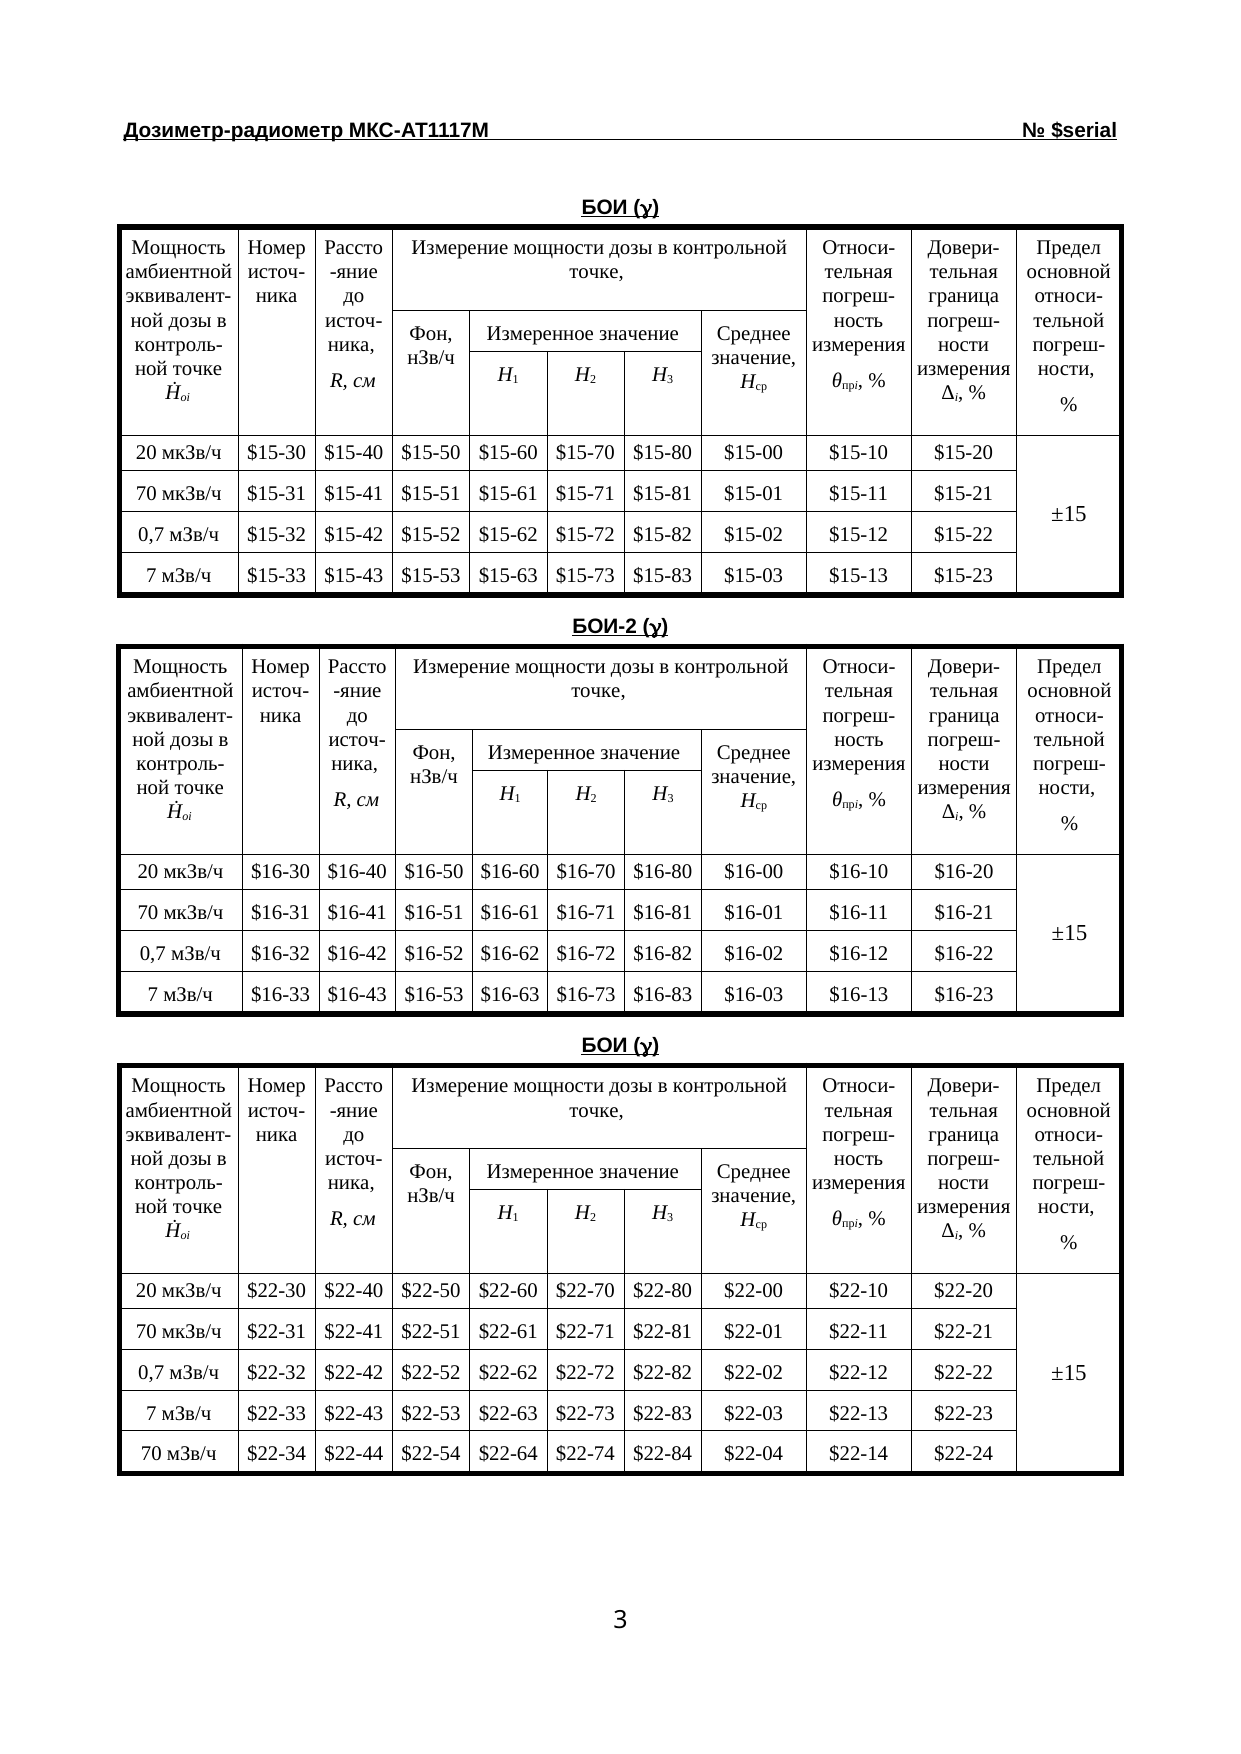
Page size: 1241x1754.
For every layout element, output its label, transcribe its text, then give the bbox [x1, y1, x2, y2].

table_cell Мощность амбиентной эквивалент-ной дозы в контроль-ной точке Ḣoi [122, 230, 238, 434]
table_cell $22-41 [316, 1309, 392, 1349]
table_cell $15-63 [470, 553, 547, 592]
table_cell ±15 [1017, 855, 1119, 1011]
table_cell 0,7 мЗв/ч [121, 931, 242, 971]
table_cell $22-04 [702, 1431, 806, 1471]
table_cell Среднее значение, Hср [702, 1149, 806, 1273]
table_cell $22-70 [548, 1274, 624, 1308]
table_cell $15-60 [470, 436, 547, 470]
table_cell Фон, нЗв/ч [393, 1149, 469, 1273]
table_cell $15-00 [702, 436, 806, 470]
table_cell H3 [625, 352, 701, 434]
table_cell $16-40 [320, 855, 395, 889]
table_cell H3 [625, 1190, 701, 1273]
table_cell Относи-тельная погреш-ность измерения θпрi, % [807, 230, 911, 434]
table_cell $22-12 [807, 1350, 911, 1390]
table_cell $22-32 [239, 1350, 315, 1390]
table_cell $16-11 [807, 890, 911, 930]
table_cell $16-32 [243, 931, 319, 971]
table_cell $22-03 [702, 1391, 806, 1430]
table_cell Мощность амбиентной эквивалент-ной дозы в контроль-ной точке Ḣoi [122, 1068, 238, 1273]
table_cell $15-13 [807, 553, 911, 592]
table_cell 7 мЗв/ч [122, 1391, 238, 1430]
table_cell $15-73 [548, 553, 624, 592]
table_cell $16-23 [912, 972, 1016, 1011]
table_cell $15-50 [393, 436, 469, 470]
table_cell $16-03 [702, 972, 806, 1011]
table_cell $15-32 [239, 512, 315, 552]
table_cell 20 мкЗв/ч [122, 1274, 238, 1308]
table_cell ±15 [1017, 1274, 1119, 1471]
table_cell Номер источ-ника [239, 230, 315, 434]
table_cell $15-01 [702, 471, 806, 511]
table_cell $16-13 [807, 972, 911, 1011]
table_cell H2 [548, 771, 624, 853]
table_cell $16-50 [396, 855, 472, 889]
table_cell $22-72 [548, 1350, 624, 1390]
table_cell $22-50 [393, 1274, 469, 1308]
table_cell $15-30 [239, 436, 315, 470]
table_cell $22-61 [470, 1309, 547, 1349]
table_cell $16-53 [396, 972, 472, 1011]
table_cell $22-33 [239, 1391, 315, 1430]
table_cell $16-63 [473, 972, 547, 1011]
table_cell Рассто-яние до источ-ника, R, см [316, 230, 392, 434]
table_cell Измеренное значение [470, 311, 701, 351]
table_cell $16-01 [702, 890, 806, 930]
table_cell $15-81 [625, 471, 701, 511]
table_cell $22-01 [702, 1309, 806, 1349]
table_cell $15-41 [316, 471, 392, 511]
table_cell $15-52 [393, 512, 469, 552]
table_cell $16-21 [912, 890, 1016, 930]
table_cell $15-21 [912, 471, 1016, 511]
table_cell $15-61 [470, 471, 547, 511]
table_cell $16-42 [320, 931, 395, 971]
table_cell Довери-тельная граница погреш-ности измерения Δi, % [912, 230, 1016, 434]
table_cell Предел основной относи-тельной погреш-ности, % [1017, 649, 1119, 853]
table_cell $15-22 [912, 512, 1016, 552]
table_cell $16-61 [473, 890, 547, 930]
table_cell $15-40 [316, 436, 392, 470]
table_cell 7 мЗв/ч [122, 553, 238, 592]
table_cell $22-54 [393, 1431, 469, 1471]
table_cell Довери-тельная граница погреш-ности измерения Δi, % [912, 649, 1016, 853]
table_cell $22-81 [625, 1309, 701, 1349]
table_cell $22-23 [912, 1391, 1016, 1430]
table_cell $22-82 [625, 1350, 701, 1390]
table_cell $15-70 [548, 436, 624, 470]
table_cell $16-31 [243, 890, 319, 930]
table_cell 0,7 мЗв/ч [122, 512, 238, 552]
table_cell Измерение мощности дозы в контрольной точке, [396, 649, 806, 729]
table_cell $16-60 [473, 855, 547, 889]
table_cell $22-44 [316, 1431, 392, 1471]
table_cell $16-70 [548, 855, 624, 889]
table_cell $16-62 [473, 931, 547, 971]
table_cell $15-51 [393, 471, 469, 511]
table_cell $15-80 [625, 436, 701, 470]
table_cell $16-51 [396, 890, 472, 930]
table_cell H2 [548, 1190, 624, 1273]
table_cell $15-33 [239, 553, 315, 592]
table_cell Измерение мощности дозы в контрольной точке, [393, 1068, 806, 1148]
table_cell $15-12 [807, 512, 911, 552]
table_cell $22-02 [702, 1350, 806, 1390]
table_cell H3 [625, 771, 701, 853]
table_cell H1 [473, 771, 547, 853]
table_cell $22-42 [316, 1350, 392, 1390]
table_cell $16-22 [912, 931, 1016, 971]
table_cell H1 [470, 352, 547, 434]
table_cell $22-60 [470, 1274, 547, 1308]
table_cell $16-80 [625, 855, 701, 889]
table_cell $22-21 [912, 1309, 1016, 1349]
table_cell $22-34 [239, 1431, 315, 1471]
table_cell $16-71 [548, 890, 624, 930]
table_cell 70 мкЗв/ч [122, 471, 238, 511]
table_cell 7 мЗв/ч [121, 972, 242, 1011]
table_cell $22-31 [239, 1309, 315, 1349]
table_cell Фон, нЗв/ч [393, 311, 469, 434]
table_cell $22-84 [625, 1431, 701, 1471]
table_cell $22-00 [702, 1274, 806, 1308]
table_cell $22-20 [912, 1274, 1016, 1308]
table_cell ±15 [1017, 436, 1119, 592]
table_cell $22-52 [393, 1350, 469, 1390]
table_cell $16-41 [320, 890, 395, 930]
table_cell $15-02 [702, 512, 806, 552]
table_cell $15-11 [807, 471, 911, 511]
table_cell 20 мкЗв/ч [122, 436, 238, 470]
table_cell Относи-тельная погреш-ность измерения θпрi, % [807, 1068, 911, 1273]
table_cell 20 мкЗв/ч [121, 855, 242, 889]
table_cell $15-83 [625, 553, 701, 592]
table_cell $16-82 [625, 931, 701, 971]
table_cell Относи-тельная погреш-ность измерения θпрi, % [807, 649, 911, 853]
table_cell Рассто-яние до источ-ника, R, см [320, 649, 395, 853]
table_cell $16-43 [320, 972, 395, 1011]
table_cell $22-22 [912, 1350, 1016, 1390]
table_cell $15-42 [316, 512, 392, 552]
table_cell 70 мЗв/ч [122, 1431, 238, 1471]
table_cell Среднее значение, Hср [702, 730, 806, 853]
table_cell $22-53 [393, 1391, 469, 1430]
table_cell $15-31 [239, 471, 315, 511]
table_cell $15-10 [807, 436, 911, 470]
table_cell $16-02 [702, 931, 806, 971]
table_cell Довери-тельная граница погреш-ности измерения Δi, % [912, 1068, 1016, 1273]
table_cell Измерение мощности дозы в контрольной точке, [393, 230, 806, 310]
table_cell H1 [470, 1190, 547, 1273]
table_cell $22-14 [807, 1431, 911, 1471]
table_cell Номер источ-ника [243, 649, 319, 853]
table_cell $16-73 [548, 972, 624, 1011]
table_cell $22-63 [470, 1391, 547, 1430]
table_cell $22-43 [316, 1391, 392, 1430]
table_cell $22-74 [548, 1431, 624, 1471]
table_cell $16-72 [548, 931, 624, 971]
table_cell $22-40 [316, 1274, 392, 1308]
table_cell 70 мкЗв/ч [121, 890, 242, 930]
table_cell $15-20 [912, 436, 1016, 470]
table_cell $15-82 [625, 512, 701, 552]
table_cell $15-03 [702, 553, 806, 592]
table_cell $22-10 [807, 1274, 911, 1308]
table_cell Рассто-яние до источ-ника, R, см [316, 1068, 392, 1273]
table_cell $15-23 [912, 553, 1016, 592]
table_cell $22-64 [470, 1431, 547, 1471]
table_cell Фон, нЗв/ч [396, 730, 472, 853]
table_cell $22-11 [807, 1309, 911, 1349]
table_cell $16-52 [396, 931, 472, 971]
table_cell $22-62 [470, 1350, 547, 1390]
table_cell Предел основной относи-тельной погреш-ности, % [1017, 1068, 1119, 1273]
table_cell $16-10 [807, 855, 911, 889]
table_cell Среднее значение, Hср [702, 311, 806, 434]
table_cell $16-20 [912, 855, 1016, 889]
table_cell $15-71 [548, 471, 624, 511]
table_cell 70 мкЗв/ч [122, 1309, 238, 1349]
table_cell $22-51 [393, 1309, 469, 1349]
table_header БОИ () [119, 1017, 1121, 1062]
table_cell $16-81 [625, 890, 701, 930]
table_cell $16-33 [243, 972, 319, 1011]
table_cell $15-62 [470, 512, 547, 552]
table_header БОИ-2 () [118, 598, 1122, 643]
table_cell $16-12 [807, 931, 911, 971]
table_cell Измеренное значение [473, 730, 701, 770]
table_cell $15-72 [548, 512, 624, 552]
table_cell $15-53 [393, 553, 469, 592]
table_cell $15-43 [316, 553, 392, 592]
table_cell H2 [548, 352, 624, 434]
table_cell $22-80 [625, 1274, 701, 1308]
table_cell Номер источ-ника [239, 1068, 315, 1273]
table_cell $16-30 [243, 855, 319, 889]
table_cell $22-13 [807, 1391, 911, 1430]
table_cell 0,7 мЗв/ч [122, 1350, 238, 1390]
table_cell Мощность амбиентной эквивалент-ной дозы в контроль-ной точке Ḣoi [121, 649, 242, 853]
table_header БОИ () [119, 179, 1121, 224]
table_cell $16-83 [625, 972, 701, 1011]
table_cell $22-71 [548, 1309, 624, 1349]
table_cell $16-00 [702, 855, 806, 889]
table_cell Измеренное значение [470, 1149, 701, 1189]
table_cell Предел основной относи-тельной погреш-ности, % [1017, 230, 1119, 434]
table_cell $22-30 [239, 1274, 315, 1308]
table_cell $22-24 [912, 1431, 1016, 1471]
table_cell $22-73 [548, 1391, 624, 1430]
table_cell $22-83 [625, 1391, 701, 1430]
